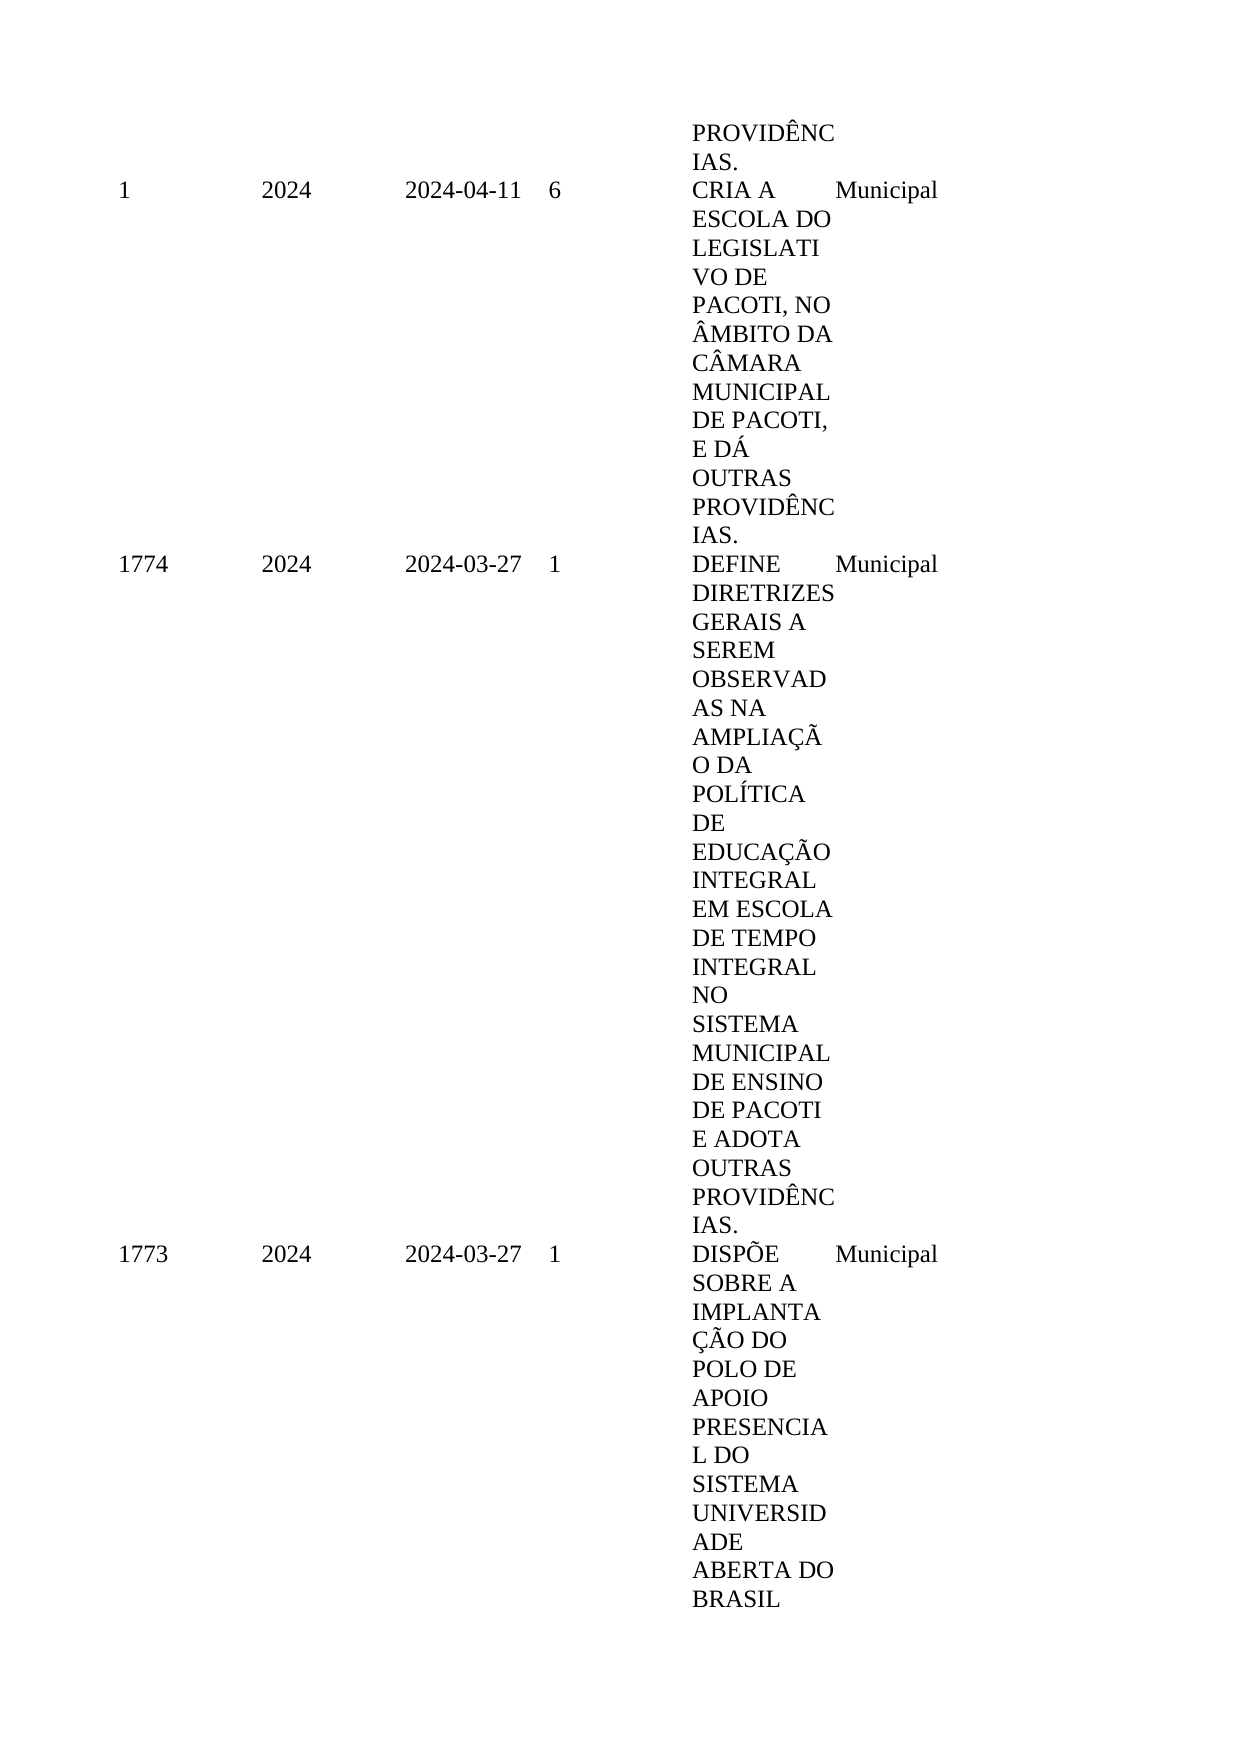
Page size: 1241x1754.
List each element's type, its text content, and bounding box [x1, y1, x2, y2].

table_cell [979, 1239, 1122, 1613]
table_cell [118, 118, 261, 176]
table_cell 2024-03-27 [405, 549, 548, 1239]
table_cell 2024-03-27 [405, 1239, 548, 1613]
table_cell [548, 118, 692, 176]
table_cell Municipal [835, 176, 979, 549]
table_cell [979, 176, 1122, 549]
table_cell DISPÕE SOBRE A IMPLANTAÇÃO DO POLO DE APOIO PRESENCIAL DO SISTEMA UNIVERSIDADE ABERTA DO BRASIL [692, 1239, 835, 1613]
table_cell DEFINE DIRETRIZES GERAIS A SEREM OBSERVADAS NA AMPLIAÇÃO DA POLÍTICA DE EDUCAÇÃO INTEGRAL EM ESCOLA DE TEMPO INTEGRAL NO SISTEMA MUNICIPAL DE ENSINO DE PACOTI E ADOTA OUTRAS PROVIDÊNCIAS. [692, 549, 835, 1239]
table_cell [835, 118, 979, 176]
table_cell 1 [118, 176, 261, 549]
table_cell [261, 118, 405, 176]
table_cell 6 [548, 176, 692, 549]
table_cell 2024-04-11 [405, 176, 548, 549]
table_cell PROVIDÊNCIAS. [692, 118, 835, 176]
table_cell [979, 549, 1122, 1239]
table_cell Municipal [835, 549, 979, 1239]
table_cell CRIA A ESCOLA DO LEGISLATIVO DE PACOTI, NO ÂMBITO DA CÂMARA MUNICIPAL DE PACOTI, E DÁ OUTRAS PROVIDÊNCIAS. [692, 176, 835, 549]
table_cell 2024 [261, 1239, 405, 1613]
table_cell 1 [548, 1239, 692, 1613]
table_cell [979, 118, 1122, 176]
table_cell Municipal [835, 1239, 979, 1613]
table_cell 2024 [261, 549, 405, 1239]
table_cell 2024 [261, 176, 405, 549]
table_cell 1 [548, 549, 692, 1239]
table_cell [405, 118, 548, 176]
table_cell 1773 [118, 1239, 261, 1613]
table_cell 1774 [118, 549, 261, 1239]
